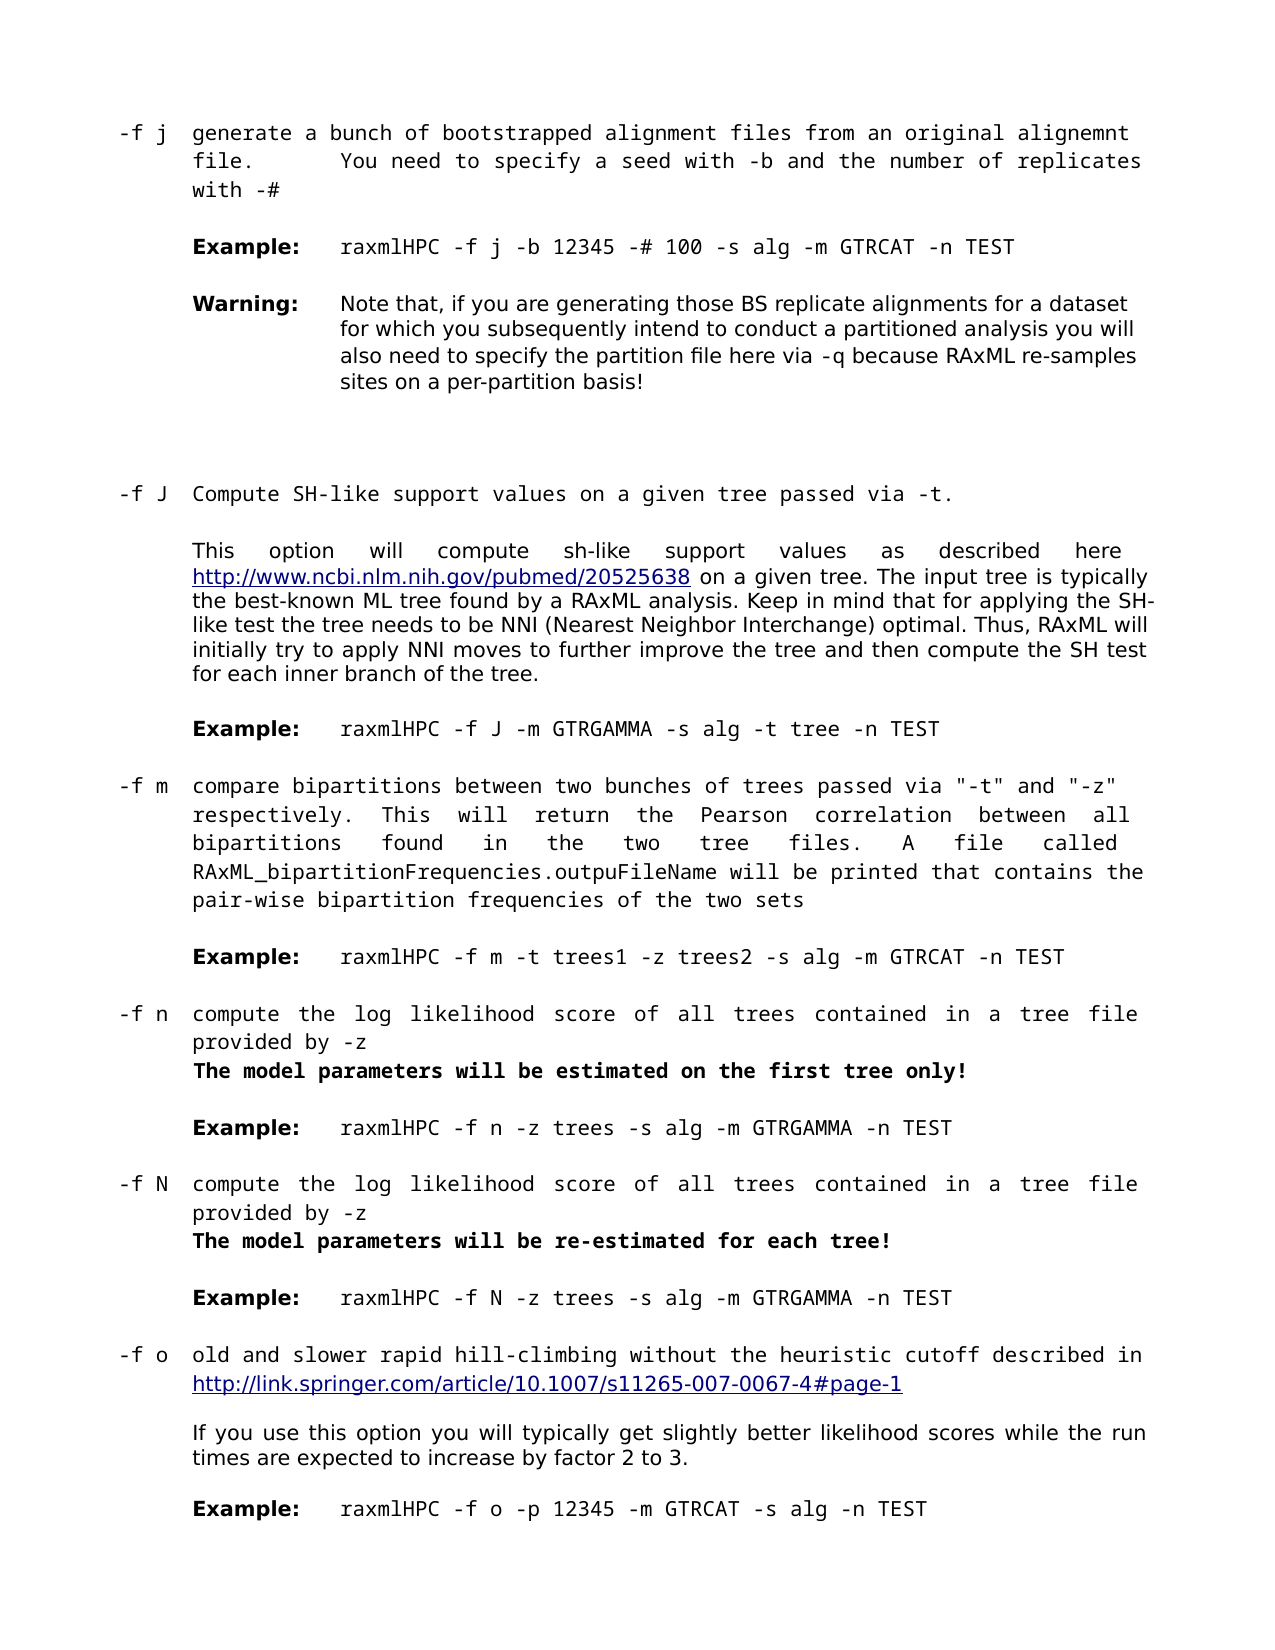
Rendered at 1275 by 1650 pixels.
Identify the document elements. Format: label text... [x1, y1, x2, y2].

text The model parameters will be re-estimated for each tree! [118, 1226, 1157, 1255]
text Warning: Note that, if you are generating those BS replicate alignments for a dataset for which you subsequently intend to conduct a partitioned analysis you will also need to specify the partition file here via -q because RAxML re-samples sites on a per-partition basis! [118, 289, 1157, 394]
text -f n compute the log likelihood score of all trees contained in a tree file provided by -z [118, 999, 1157, 1056]
text Example: raxmlHPC -f j -b 12345 -# 100 -s alg -m GTRCAT -n TEST [118, 232, 1157, 260]
text respectively. This will return the Pearson correlation between all bipartitions found in the two tree files. A file called RAxML_bipartitionFrequencies.outpuFileName will be printed that contains the pair-wise bipartition frequencies of the two sets [118, 800, 1157, 914]
text Example: raxmlHPC -f n -z trees -s alg -m GTRGAMMA -n TEST [118, 1113, 1157, 1141]
text Example: raxmlHPC -f m -t trees1 -z trees2 -s alg -m GTRCAT -n TEST [118, 942, 1157, 971]
text The model parameters will be estimated on the first tree only! [118, 1056, 1157, 1084]
text http://link.springer.com/article/10.1007/s11265-007-0067-4#page-1 [118, 1369, 1157, 1397]
text If you use this option you will typically get slightly better likelihood scores while the run times are expected to increase by factor 2 to 3. [118, 1421, 1157, 1470]
text -f j generate a bunch of bootstrapped alignment files from an original alignemnt file. You need to specify a seed with -b and the number of replicates with -# [118, 118, 1157, 203]
text -f o old and slower rapid hill-climbing without the heuristic cutoff described in [118, 1340, 1157, 1369]
text -f m compare bipartitions between two bunches of trees passed via "-t" and "-z" [118, 771, 1157, 800]
text This option will compute sh-like support values as described here http://www.ncbi.nlm.nih.gov/pubmed/20525638 on a given tree. The input tree is typically the best-known ML tree found by a RAxML analysis. Keep in mind that for applying the SH- like test the tree needs to be NNI (Nearest Neighbor Interchange) optimal. Thus, RAxML will initially try to apply NNI moves to further improve the tree and then compute the SH test for each inner branch of the tree. [118, 536, 1157, 686]
text Example: raxmlHPC -f J -m GTRGAMMA -s alg -t tree -n TEST [118, 714, 1157, 743]
text -f N compute the log likelihood score of all trees contained in a tree file provided by -z [118, 1169, 1157, 1226]
text Example: raxmlHPC -f o -p 12345 -m GTRCAT -s alg -n TEST [118, 1494, 1157, 1523]
text Example: raxmlHPC -f N -z trees -s alg -m GTRGAMMA -n TEST [118, 1283, 1157, 1312]
text -f J Compute SH-like support values on a given tree passed via -t. [118, 479, 1157, 508]
